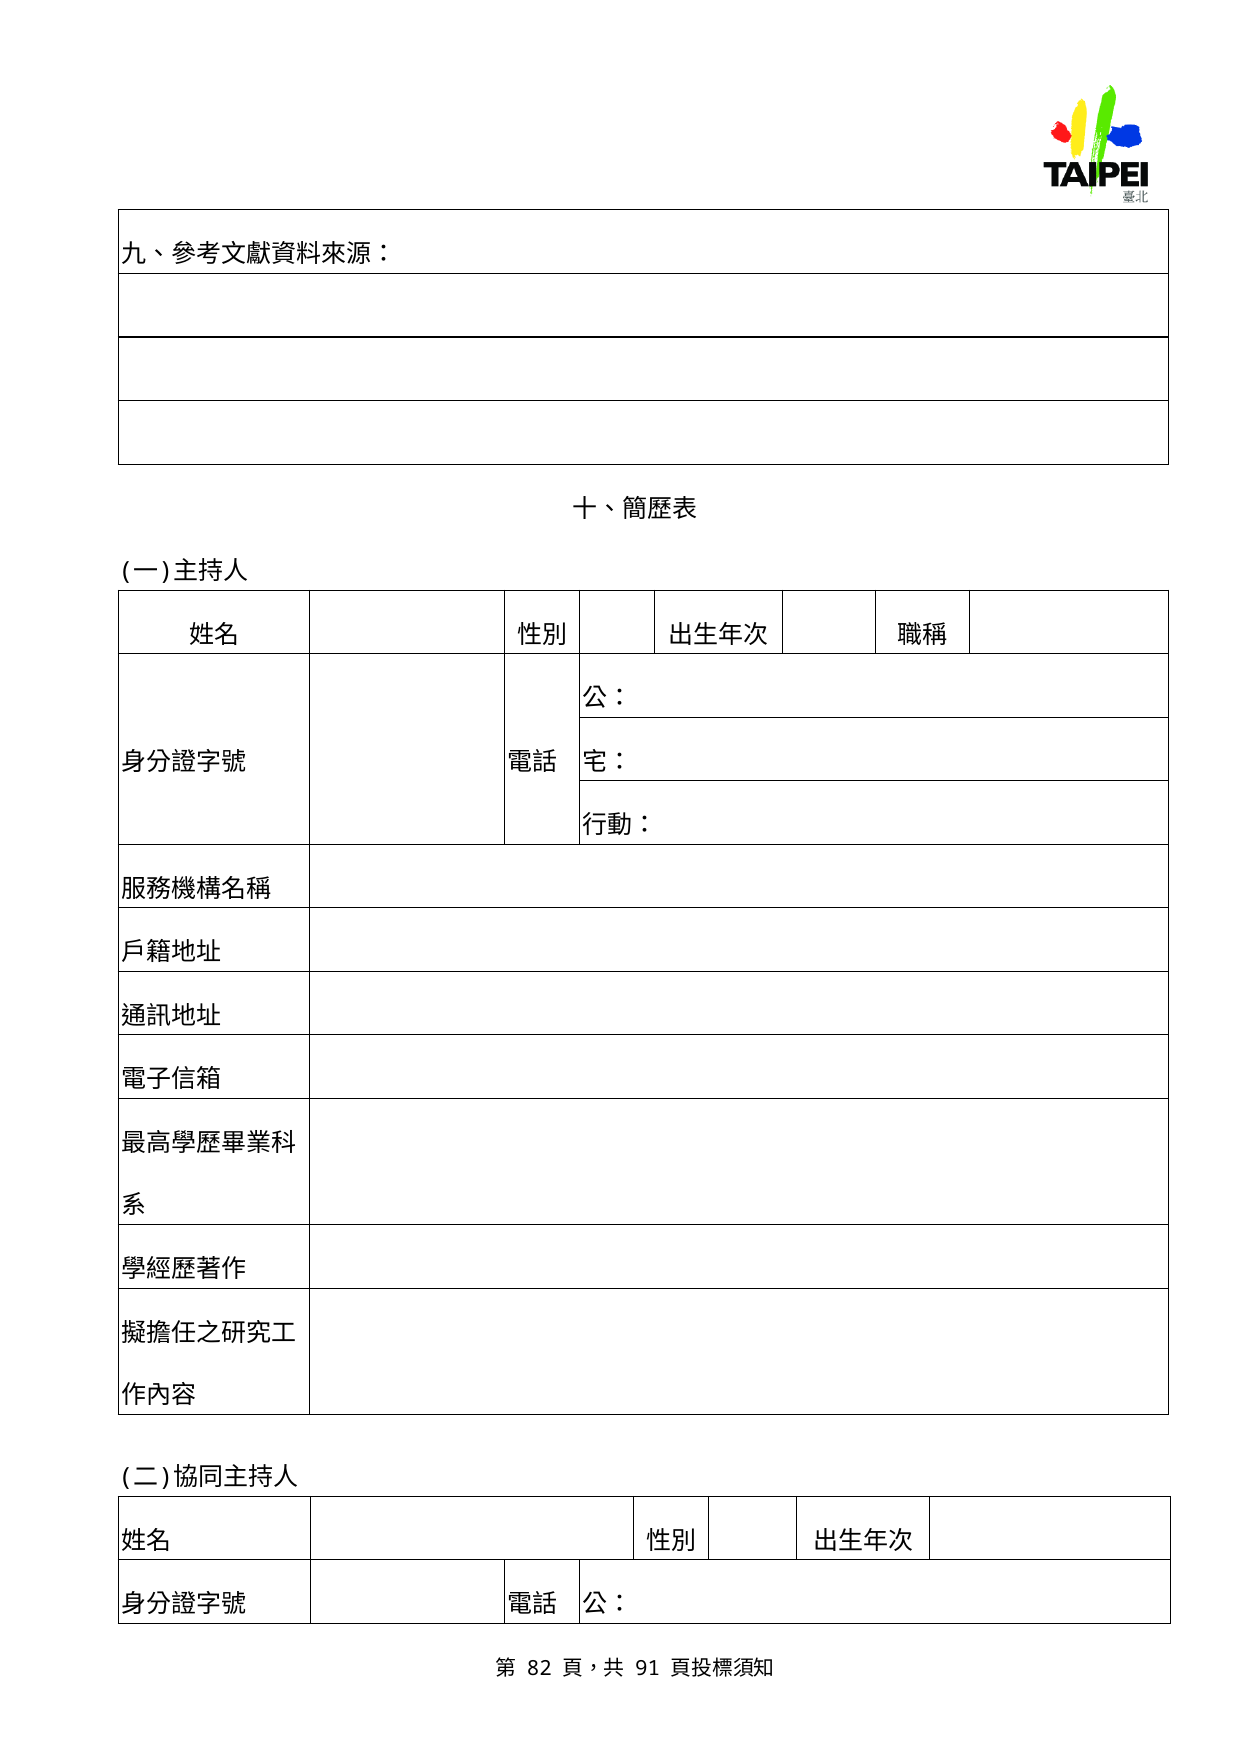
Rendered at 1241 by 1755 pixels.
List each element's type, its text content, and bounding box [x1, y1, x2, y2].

table_header [783, 591, 875, 653]
table_cell 擬擔任之研究工作內容 [119, 1289, 309, 1413]
table_cell 服務機構名稱 [119, 845, 309, 907]
table_cell 電話 [505, 1560, 579, 1623]
table_cell 學經歷著作 [119, 1225, 309, 1287]
table_header [709, 1497, 796, 1559]
table_cell 戶籍地址 [119, 908, 309, 971]
table_cell [311, 1560, 504, 1623]
text 十、簡歷表 [118, 465, 1152, 527]
table_cell [119, 401, 1168, 463]
table_cell [119, 274, 1168, 336]
table_cell [310, 1099, 1168, 1224]
table_cell 行動： [580, 781, 1168, 844]
table_cell [310, 654, 504, 844]
table_cell [310, 1035, 1168, 1098]
text (一)主持人 [118, 527, 1152, 589]
table_cell 電子信箱 [119, 1035, 309, 1098]
table_header [970, 591, 1168, 653]
table_cell [119, 338, 1168, 400]
table_cell 身分證字號 [119, 654, 309, 844]
table_header [580, 591, 654, 653]
table_cell 公： [580, 654, 1168, 717]
table_cell [310, 908, 1168, 971]
table_cell 公： [580, 1560, 1170, 1623]
table_header 職稱 [876, 591, 969, 653]
text (二)協同主持人 [118, 1433, 1152, 1496]
table_header [311, 1497, 633, 1559]
table_cell 通訊地址 [119, 972, 309, 1034]
table_cell [310, 1289, 1168, 1413]
table_header [310, 591, 504, 653]
table_cell [310, 972, 1168, 1034]
table_cell 電話 [505, 654, 579, 844]
table_cell [310, 845, 1168, 907]
table_cell [310, 1225, 1168, 1287]
table_header 姓名 [119, 1497, 310, 1559]
table_header 姓名 [119, 591, 309, 653]
table_header 出生年次 [655, 591, 782, 653]
table_header 出生年次 [797, 1497, 929, 1559]
table_header 性別 [505, 591, 579, 653]
table_header [930, 1497, 1170, 1559]
table_cell 宅： [580, 718, 1168, 780]
table_cell 身分證字號 [119, 1560, 310, 1623]
table_cell 最高學歷畢業科系 [119, 1099, 309, 1224]
table_cell 九、參考文獻資料來源： [119, 210, 1168, 273]
table_header 性別 [634, 1497, 708, 1559]
